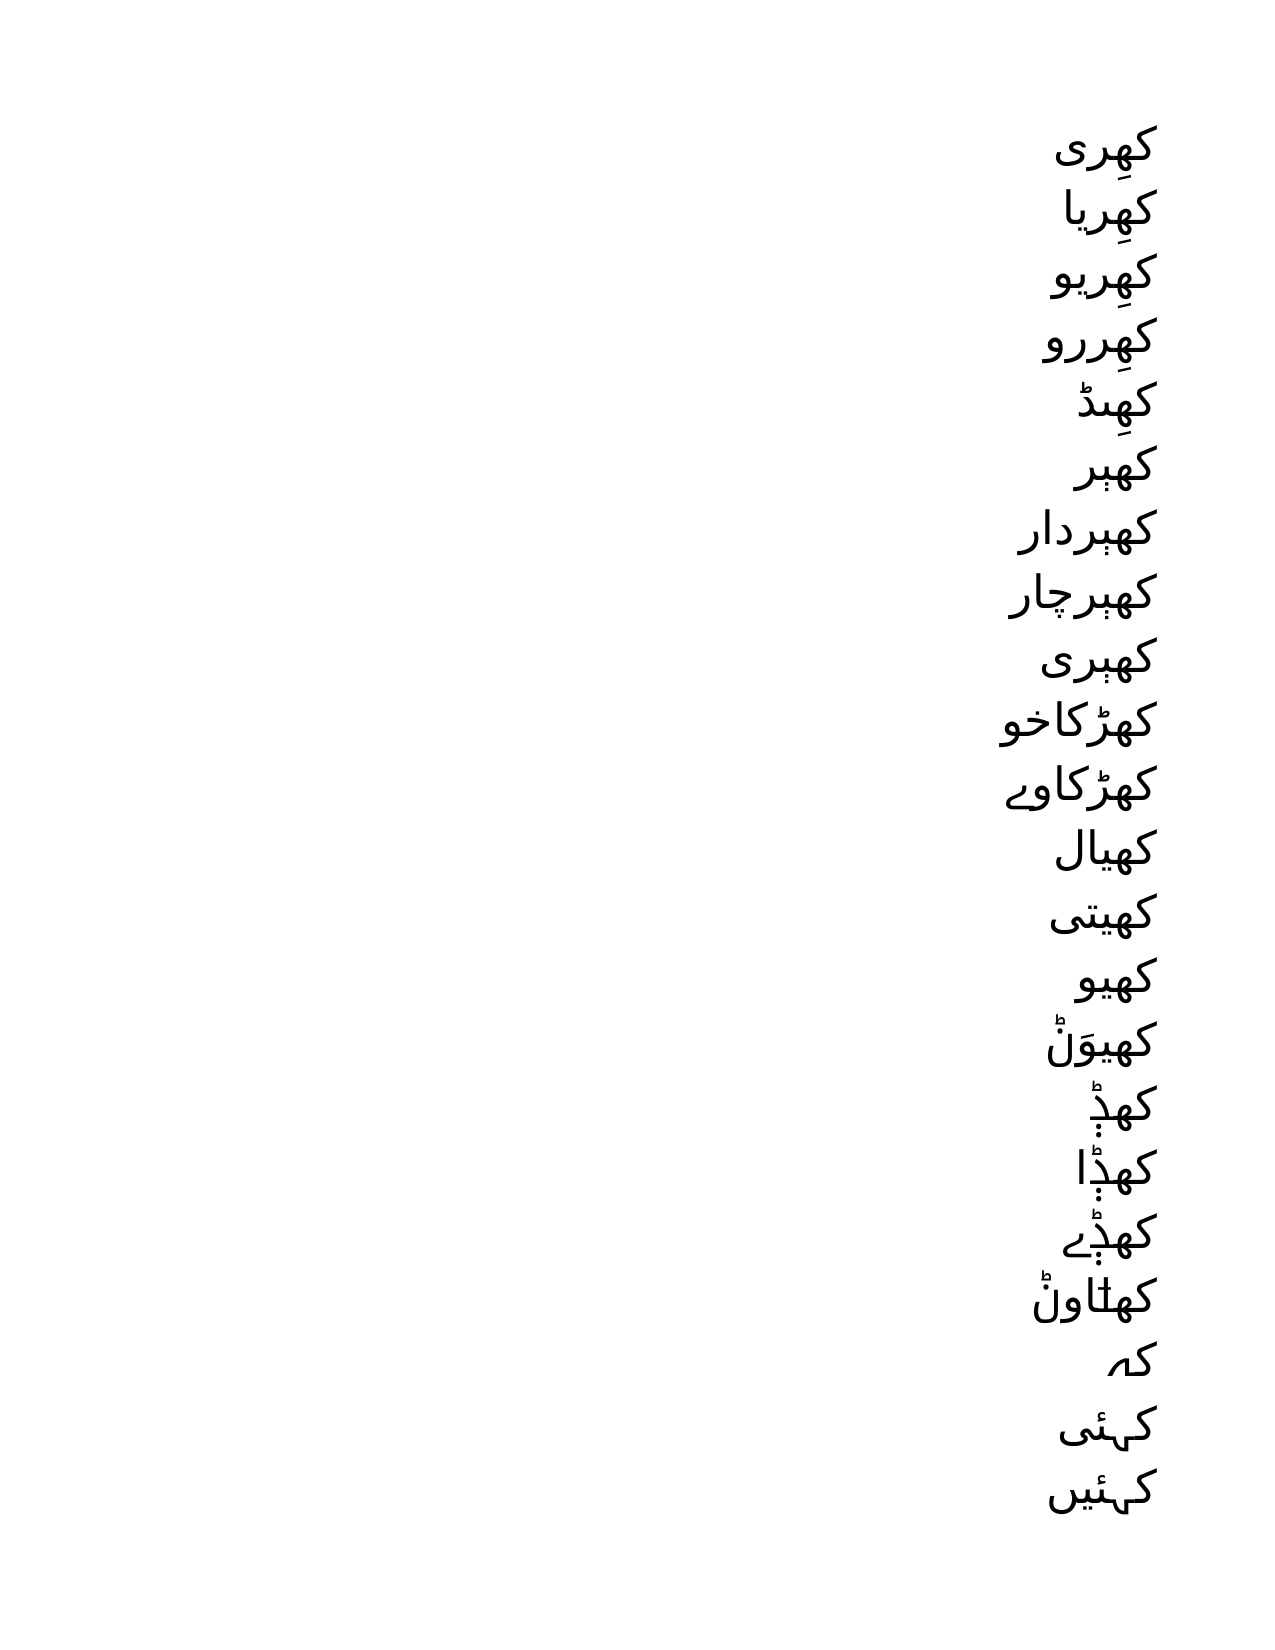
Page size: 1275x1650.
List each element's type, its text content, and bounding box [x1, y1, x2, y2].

text کھیو [118, 949, 1157, 1003]
text کہ [118, 1333, 1157, 1387]
text کہئی [118, 1397, 1157, 1451]
text کھیال [118, 822, 1157, 875]
text کھِریا [118, 182, 1157, 235]
text کھݙا [118, 1141, 1157, 1195]
text کھیوَݨ [118, 1013, 1157, 1067]
text کھیتی [118, 886, 1157, 939]
text کھݙے [118, 1205, 1157, 1259]
text کھِری [118, 118, 1157, 171]
text کھݪاوݨ [118, 1269, 1157, 1323]
text کہئیں [118, 1461, 1157, 1514]
text کھٻر [118, 438, 1157, 491]
text کھِریو [118, 246, 1157, 299]
text کھٻرچار [118, 566, 1157, 619]
text کھٻردار [118, 502, 1157, 555]
text کھٻری [118, 630, 1157, 683]
text کھِر﻿رو [118, 310, 1157, 363]
text کھِںڈ [118, 374, 1157, 427]
text کھڑکاخو [118, 694, 1157, 747]
text کھݙ [118, 1077, 1157, 1131]
text کھڑکاوے [118, 758, 1157, 811]
